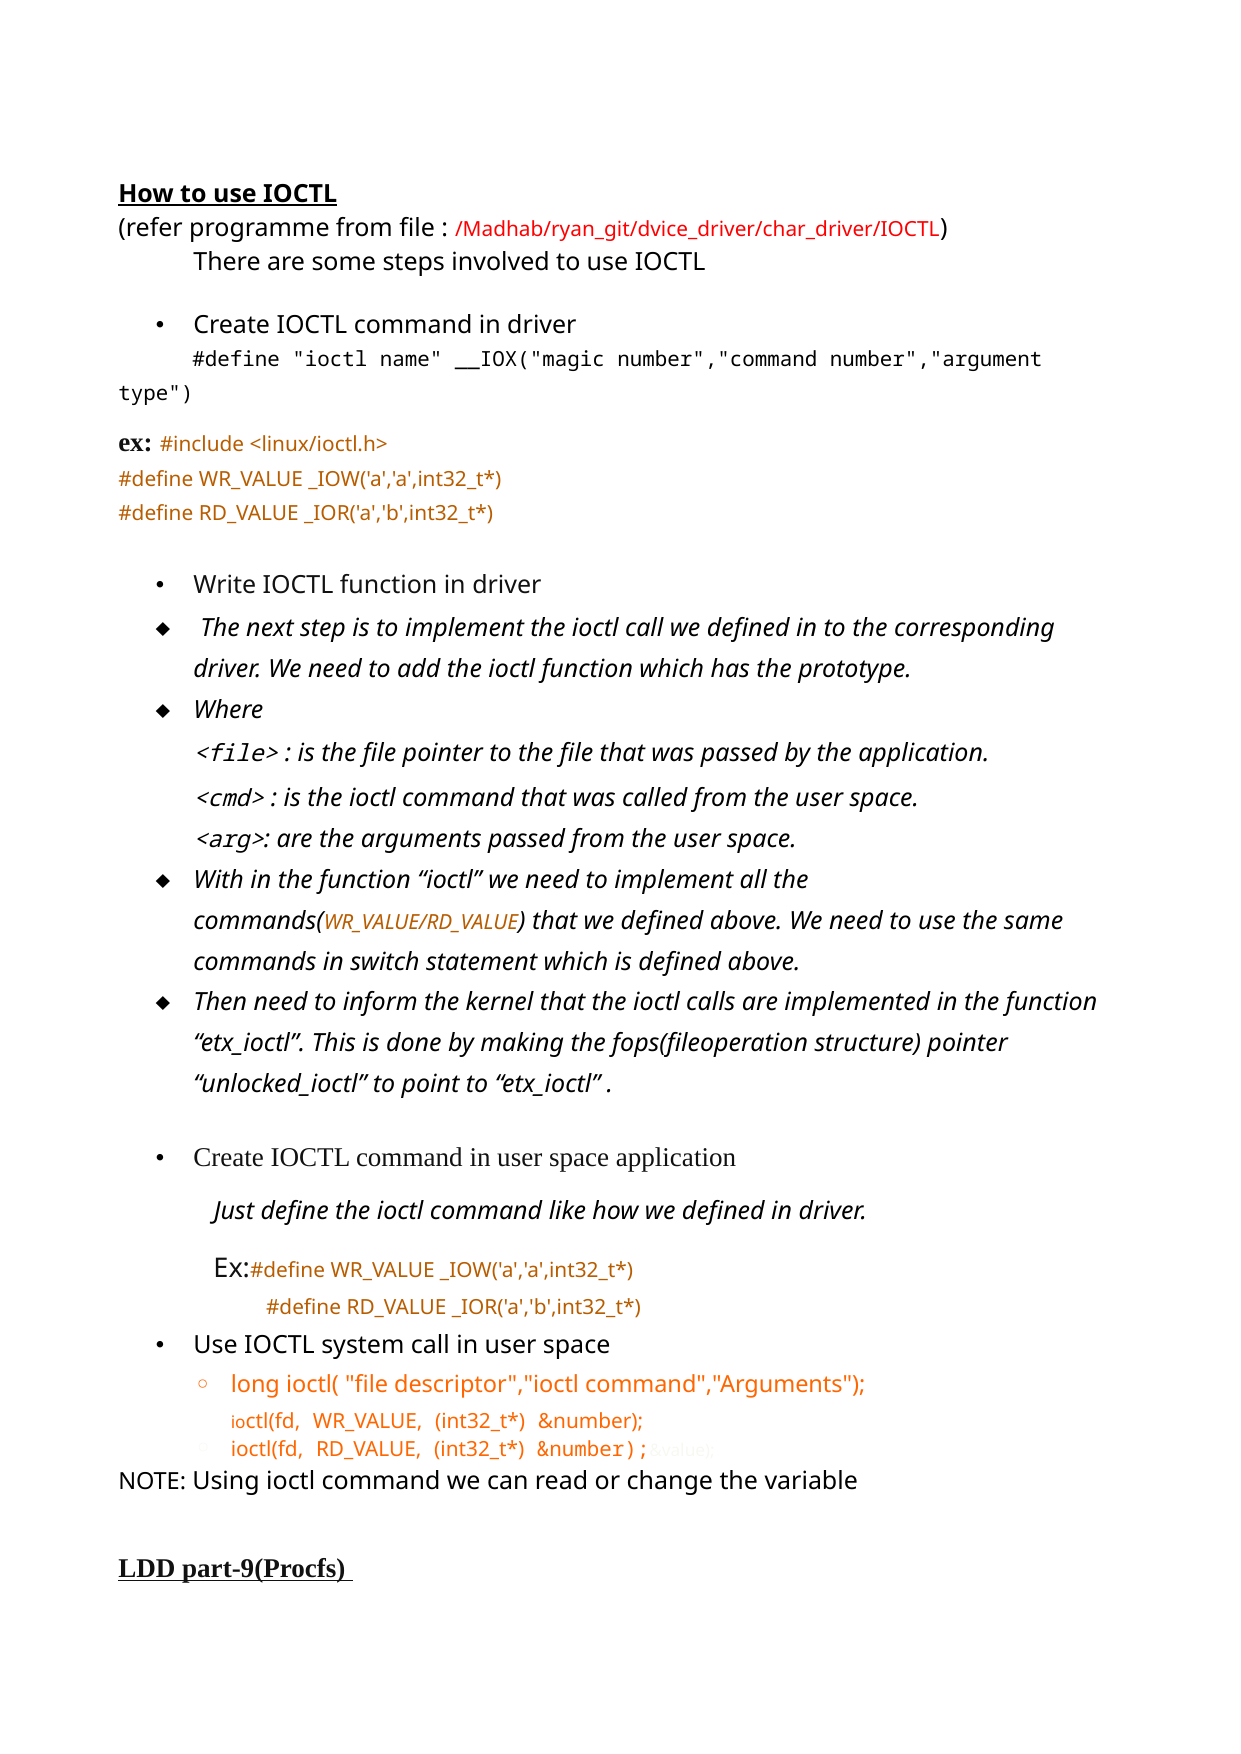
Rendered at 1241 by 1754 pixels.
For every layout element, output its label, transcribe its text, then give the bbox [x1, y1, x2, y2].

list There are some steps involved to use IOCTL [156, 244, 1122, 278]
list ioctl(fd, WR_VALUE, (int32_t*) &number); [193, 1406, 1122, 1434]
text #define "ioctl name" __IOX("magic number","command number","argument type") [118, 341, 1122, 406]
text Ex:#define WR_VALUE _IOW('a','a',int32_t*) [118, 1248, 1122, 1285]
list The next step is to implement the ioctl call we defined in to the corresponding driver. We need to add the ioctl function which has the prototype. [156, 607, 1122, 685]
list Use IOCTL system call in user space [156, 1327, 1122, 1361]
text LDD part-9(Procfs) [118, 1552, 1122, 1584]
list Just define the ioctl command like how we defined in driver. [156, 1193, 1122, 1227]
list Create IOCTL command in user space application [156, 1141, 1122, 1172]
list ioctl(fd, RD_VALUE, (int32_t*) &number);&value); [193, 1434, 1122, 1463]
list long ioctl( "file descriptor","ioctl command","Arguments"); [193, 1367, 1122, 1399]
list Write IOCTL function in driver [156, 566, 1122, 600]
list With in the function “ioctl” we need to implement all the commands(WR_VALUE/RD_VALUE) that we defined above. We need to use the same commands in switch statement which is defined above. [156, 862, 1122, 977]
list Then need to inform the kernel that the ioctl calls are implemented in the function “etx_ioctl”. This is done by making the fops(fileoperation structure) pointer “unlocked_ioctl” to point to “etx_ioctl” . [156, 984, 1122, 1100]
text (refer programme from file : /Madhab/ryan_git/dvice_driver/char_driver/IOCTL) [118, 210, 1122, 244]
text How to use IOCTL [118, 176, 1122, 210]
text #define RD_VALUE _IOR('a','b',int32_t*) [118, 1292, 1122, 1321]
list Where <file> : is the file pointer to the file that was passed by the application. <cmd> : is the ioctl command that was called from the user space. <arg>: are the arguments passed from the user space. [156, 692, 1122, 855]
text NOTE: Using ioctl command we can read or change the variable [118, 1463, 1122, 1497]
text ex: #include <linux/ioctl.h> [118, 426, 1122, 458]
list Create IOCTL command in driver [156, 307, 1122, 341]
text #define WR_VALUE _IOW('a','a',int32_t*) [118, 464, 1122, 492]
text #define RD_VALUE _IOR('a','b',int32_t*) [118, 498, 1122, 527]
